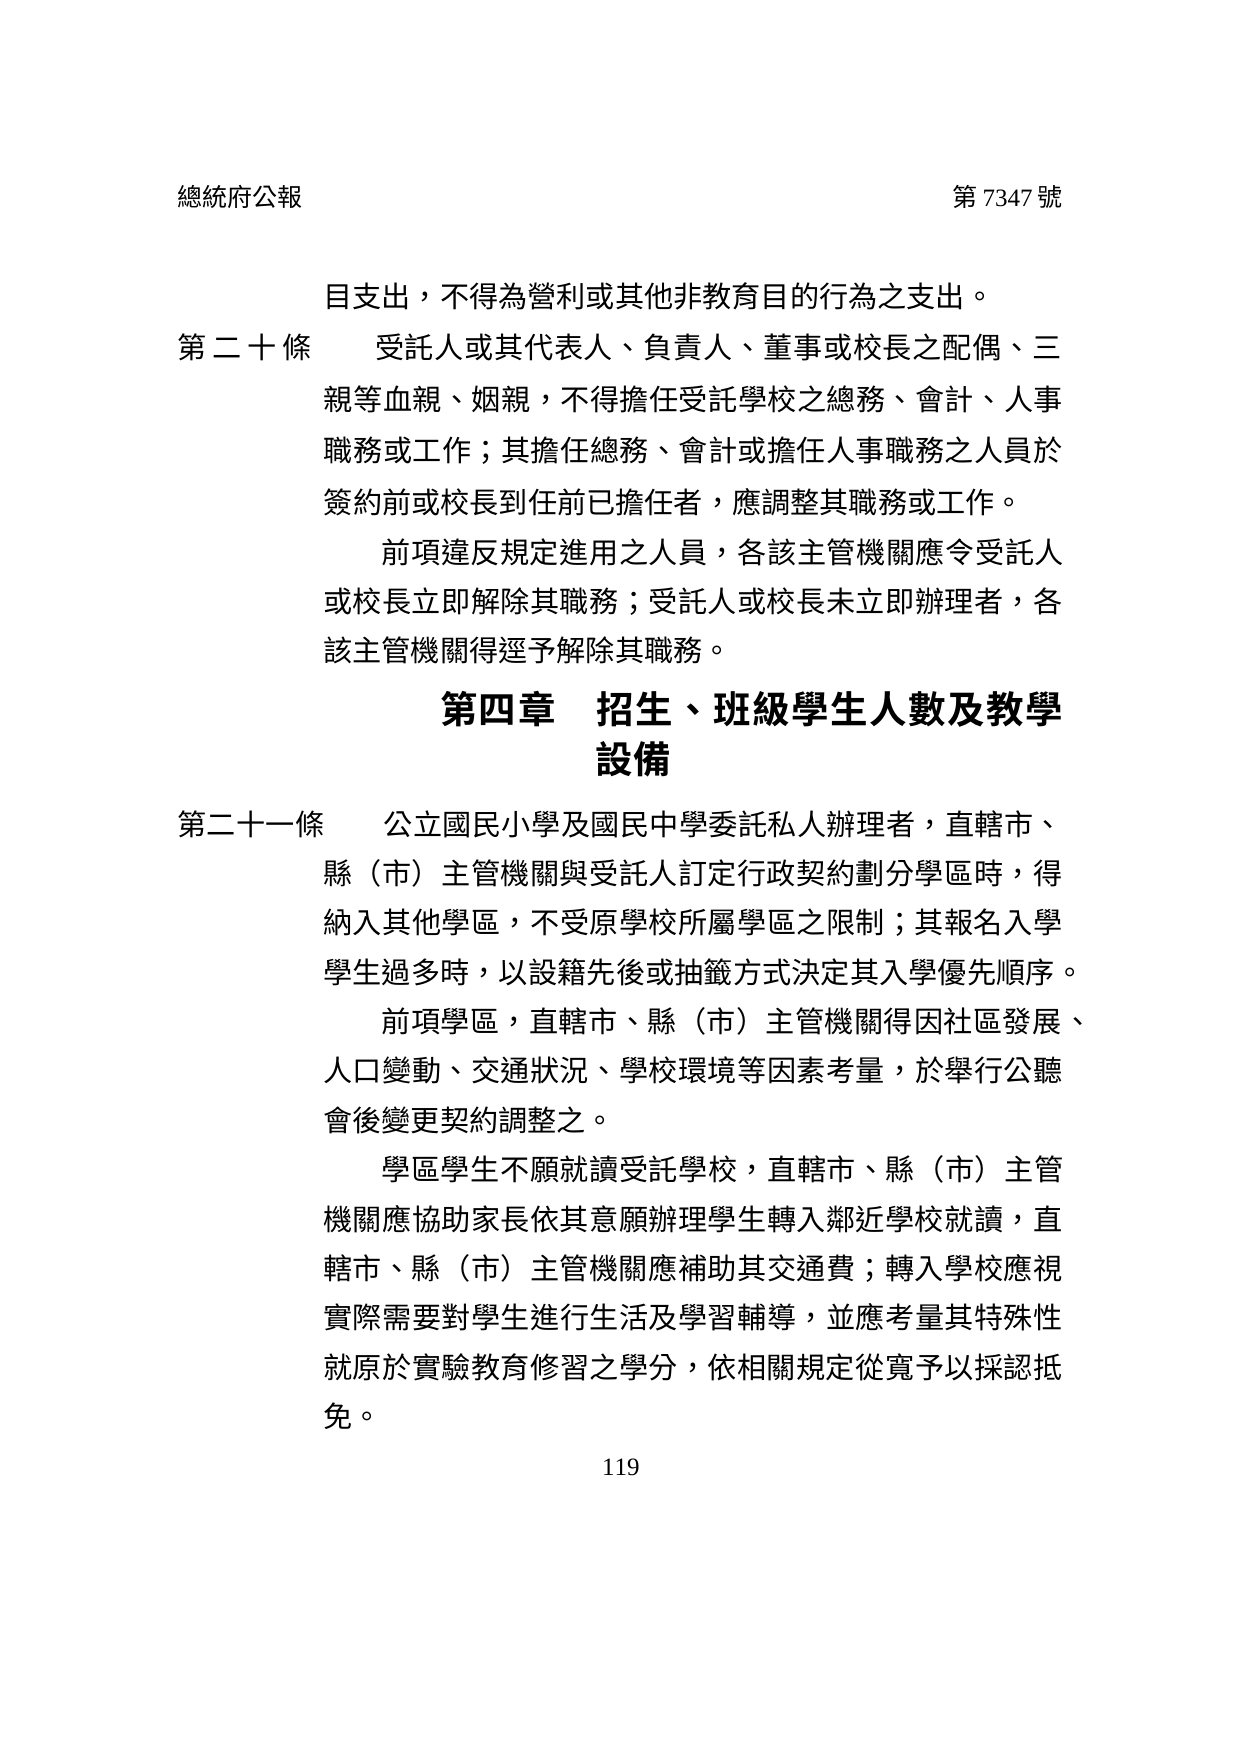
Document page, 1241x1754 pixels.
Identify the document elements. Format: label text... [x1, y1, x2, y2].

text 目支出，不得為營利或其他非教育目的行為之支出。 [323, 266, 1064, 317]
text 第二十條 受託人或其代表人、負責人、董事或校長之配偶、三親等血親、姻親，不得擔任受託學校之總務、會計、人事職務或工作；其擔任總務、會計或擔任人事職務之人員於簽約前或校長到任前已擔任者，應調整其職務或工作。 [177, 317, 1064, 524]
text 前項違反規定進用之人員，各該主管機關應令受託人或校長立即解除其職務；受託人或校長未立即辦理者，各該主管機關得逕予解除其職務。 [323, 524, 1064, 672]
text 前項學區，直轄市、縣（市）主管機關得因社區發展、人口變動、交通狀況、學校環境等因素考量，於舉行公聽會後變更契約調整之。 [323, 993, 1064, 1141]
text 學區學生不願就讀受託學校，直轄市、縣（市）主管機關應協助家長依其意願辦理學生轉入鄰近學校就讀，直轄市、縣（市）主管機關應補助其交通費；轉入學校應視實際需要對學生進行生活及學習輔導，並應考量其特殊性，就原於實驗教育修習之學分，依相關規定從寬予以採認抵免。 [323, 1141, 1064, 1437]
text 第四章 招生、班級學生人數及教學設備 [440, 684, 1064, 783]
text 第二十一條 公立國民小學及國民中學委託私人辦理者，直轄市、縣（市）主管機關與受託人訂定行政契約劃分學區時，得納入其他學區，不受原學校所屬學區之限制；其報名入學學生過多時，以設籍先後或抽籤方式決定其入學優先順序。 [177, 796, 1064, 993]
